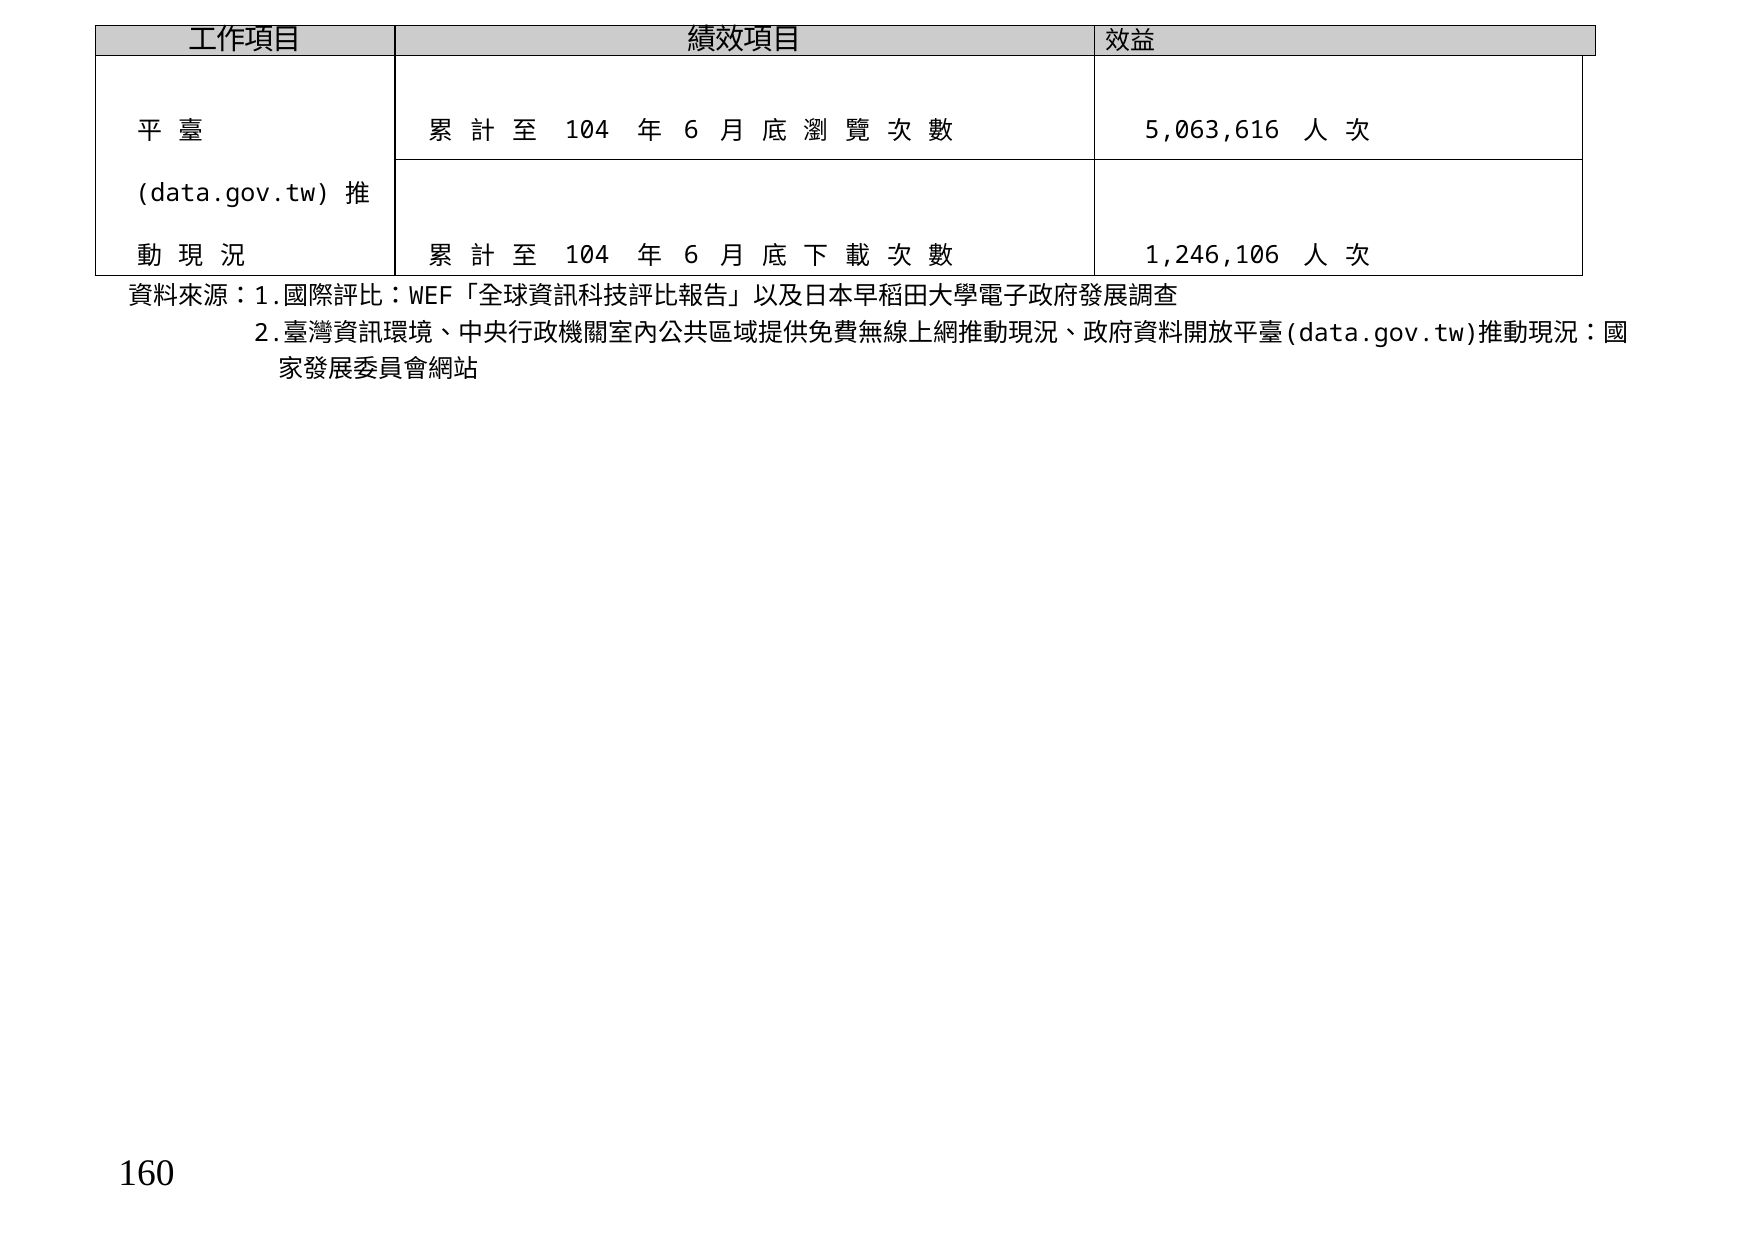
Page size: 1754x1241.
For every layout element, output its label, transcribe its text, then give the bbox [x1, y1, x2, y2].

table_cell 累計至104年6月底瀏覽次數 [396, 56, 1094, 159]
table_header 效益 [1095, 26, 1595, 55]
text 資料來源：1.國際評比：WEF「全球資訊科技評比報告」以及日本早稻田大學電子政府發展調查 [128, 276, 1628, 312]
table_cell [1583, 56, 1595, 159]
table_header 工作項目 [96, 26, 394, 55]
table_header 績效項目 [396, 26, 1094, 55]
table_cell 累計至104年6月底下載次數 [396, 160, 1094, 275]
table_cell 1,246,106人次 [1095, 160, 1582, 275]
table_cell 平臺(data.gov.tw)推動現況 [96, 56, 394, 275]
text 2.臺灣資訊環境、中央行政機關室內公共區域提供免費無線上網推動現況、政府資料開放平臺(data.gov.tw)推動現況：國家發展委員會網站 [128, 312, 1628, 384]
table_cell 5,063,616人次 [1095, 56, 1582, 159]
table_cell [1583, 159, 1595, 275]
